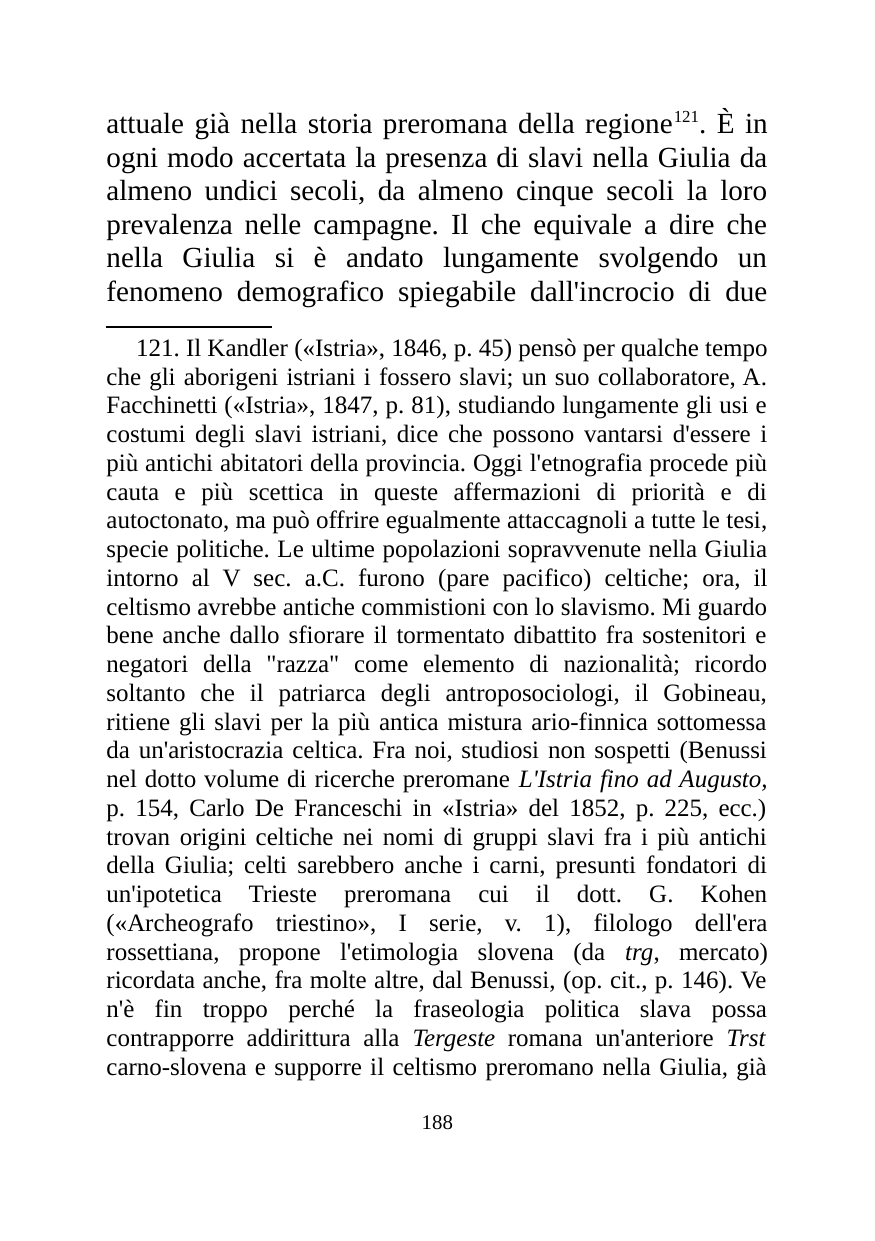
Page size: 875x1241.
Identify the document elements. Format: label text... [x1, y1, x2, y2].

text . Il Kandler («Istria», 1846, p. 45) pensò per qualche tempo che gli aborigeni istriani i fossero slavi; un suo collaboratore, A. Facchinetti («Istria», 1847, p. 81), studiando lungamente gli usi e costumi degli slavi istriani, dice che possono vantarsi d'essere i più antichi abitatori della provincia. Oggi l'etnografia procede più cauta e più scettica in queste affermazioni di priorità e di autoctonato, ma può offrire egualmente attaccagnoli a tutte le tesi, specie politiche. Le ultime popolazioni sopravvenute nella Giulia intorno al V sec. a.C. furono (pare pacifico) celtiche; ora, il celtismo avrebbe antiche commistioni con lo slavismo. Mi guardo bene anche dallo sfiorare il tormentato dibattito fra sostenitori e negatori della "razza" come elemento di nazionalità; ricordo soltanto che il patriarca degli antroposociologi, il Gobineau, ritiene gli slavi per la più antica mistura ario-finnica sottomessa da un'aristocrazia celtica. Fra noi, studiosi non sospetti (Benussi nel dotto volume di ricerche preromane L'Istria fino ad Augusto, p. 154, Carlo De Franceschi in «Istria» del 1852, p. 225, ecc.) trovan origini celtiche nei nomi di gruppi slavi fra i più antichi della Giulia; celti sarebbero anche i carni, presunti fondatori di un'ipotetica Trieste preromana cui il dott. G. Kohen («Archeografo triestino», I serie, v. 1), filologo dell'era rossettiana, propone l'etimologia slovena (da trg, mercato) ricordata anche, fra molte altre, dal Benussi, (op. cit., p. 146). Ve n'è fin troppo perché la fraseologia politica slava possa contrapporre addirittura alla Tergeste romana un'anteriore Trst carno-slovena e supporre il celtismo preromano nella Giulia, già [106, 333, 768, 1080]
text attuale già nella storia preromana della regione. È in ogni modo accertata la presenza di slavi nella Giulia da almeno undici secoli, da almeno cinque secoli la loro prevalenza nelle campagne. Il che equivale a dire che nella Giulia si è andato lungamente svolgendo un fenomeno demografico spiegabile dall'incrocio di due [106, 106, 768, 307]
